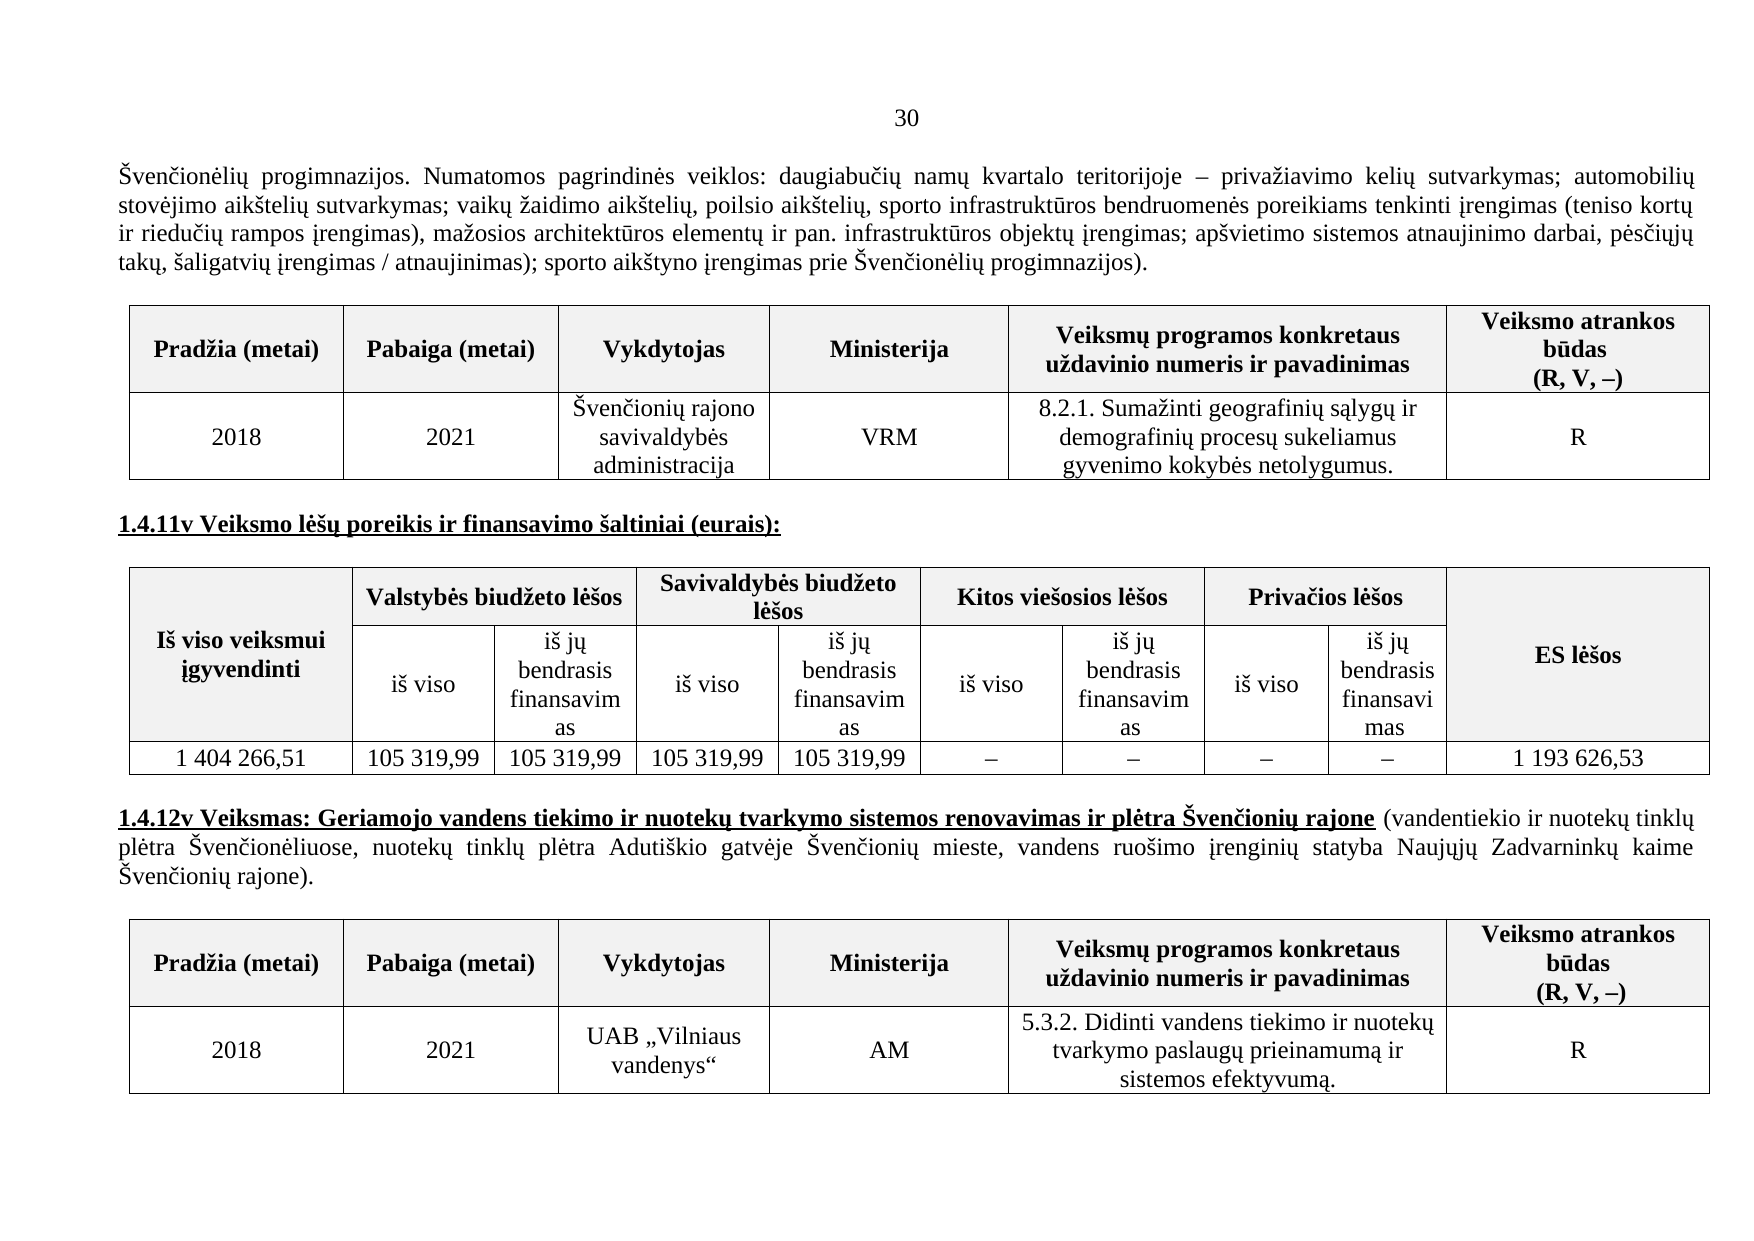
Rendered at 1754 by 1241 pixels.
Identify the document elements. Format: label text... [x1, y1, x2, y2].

table_cell 1 193 626,53 [1447, 742, 1709, 774]
table_cell R [1447, 1007, 1709, 1093]
table_cell iš viso [353, 626, 494, 741]
table_header Vykdytojas [559, 306, 769, 392]
table_cell 105 319,99 [495, 742, 636, 774]
table_cell – [1329, 742, 1446, 774]
table_cell 2021 [344, 1007, 558, 1093]
table_cell iš jų bendrasis finansavimas [1329, 626, 1446, 741]
table_cell iš viso [1205, 626, 1328, 741]
table_header Pradžia (metai) [130, 920, 343, 1006]
table_cell 105 319,99 [353, 742, 494, 774]
table_cell – [1063, 742, 1204, 774]
table_cell iš viso [921, 626, 1062, 741]
table_header Pradžia (metai) [130, 306, 343, 392]
table_cell 2021 [344, 393, 558, 479]
table_cell iš jų bendrasis finansavimas [779, 626, 920, 741]
table_cell UAB „Vilniaus vandenys“ [559, 1007, 769, 1093]
table_cell 2018 [130, 1007, 343, 1093]
table_cell 8.2.1. Sumažinti geografinių sąlygų ir demografinių procesų sukeliamus gyvenimo kokybės netolygumus. [1009, 393, 1446, 479]
table_header Ministerija [770, 306, 1008, 392]
table_header ES lėšos [1447, 568, 1709, 741]
table_cell 5.3.2. Didinti vandens tiekimo ir nuotekų tvarkymo paslaugų prieinamumą ir sistemos efektyvumą. [1009, 1007, 1446, 1093]
table_cell – [1205, 742, 1328, 774]
table_header Veiksmo atrankos būdas (R, V, –) [1447, 306, 1709, 392]
table_header Valstybės biudžeto lėšos [353, 568, 636, 625]
table_header Pabaiga (metai) [344, 306, 558, 392]
table_cell VRM [770, 393, 1008, 479]
table_cell iš jų bendrasis finansavimas [1063, 626, 1204, 741]
table_header Veiksmo atrankos būdas (R, V, –) [1447, 920, 1709, 1006]
table_cell 105 319,99 [637, 742, 778, 774]
table_cell – [921, 742, 1062, 774]
table_cell 1 404 266,51 [130, 742, 352, 774]
table_header Vykdytojas [559, 920, 769, 1006]
table_header Privačios lėšos [1205, 568, 1446, 625]
table_header Savivaldybės biudžeto lėšos [637, 568, 920, 625]
text 1.4.12v Veiksmas: Geriamojo vandens tiekimo ir nuotekų tvarkymo sistemos renovavimas ir plėtra Švenčionių rajone (vandentiekio ir nuotekų tinklų plėtra Švenčionėliuose, nuotekų tinklų plėtra Adutiškio gatvėje Švenčionių mieste, vandens ruošimo įrenginių statyba Naujųjų Zadvarninkų kaime Švenčionių rajone). [118, 803, 1695, 890]
table_cell iš viso [637, 626, 778, 741]
table_cell Švenčionių rajono savivaldybės administracija [559, 393, 769, 479]
table_cell 105 319,99 [779, 742, 920, 774]
table_cell R [1447, 393, 1709, 479]
table_header Kitos viešosios lėšos [921, 568, 1204, 625]
table_cell AM [770, 1007, 1008, 1093]
text 1.4.11v Veiksmo lėšų poreikis ir finansavimo šaltiniai (eurais): [118, 509, 1695, 538]
table_header Iš viso veiksmui įgyvendinti [130, 568, 352, 741]
table_header Ministerija [770, 920, 1008, 1006]
text Švenčionėlių progimnazijos. Numatomos pagrindinės veiklos: daugiabučių namų kvartalo teritorijoje – privažiavimo kelių sutvarkymas; automobilių stovėjimo aikštelių sutvarkymas; vaikų žaidimo aikštelių, poilsio aikštelių, sporto infrastruktūros bendruomenės poreikiams tenkinti įrengimas (teniso kortų ir riedučių rampos įrengimas), mažosios architektūros elementų ir pan. infrastruktūros objektų įrengimas; apšvietimo sistemos atnaujinimo darbai, pėsčiųjų takų, šaligatvių įrengimas / atnaujinimas); sporto aikštyno įrengimas prie Švenčionėlių progimnazijos). [118, 161, 1695, 276]
table_header Pabaiga (metai) [344, 920, 558, 1006]
table_header Veiksmų programos konkretaus uždavinio numeris ir pavadinimas [1009, 306, 1446, 392]
table_header Veiksmų programos konkretaus uždavinio numeris ir pavadinimas [1009, 920, 1446, 1006]
table_cell iš jų bendrasis finansavimas [495, 626, 636, 741]
table_cell 2018 [130, 393, 343, 479]
